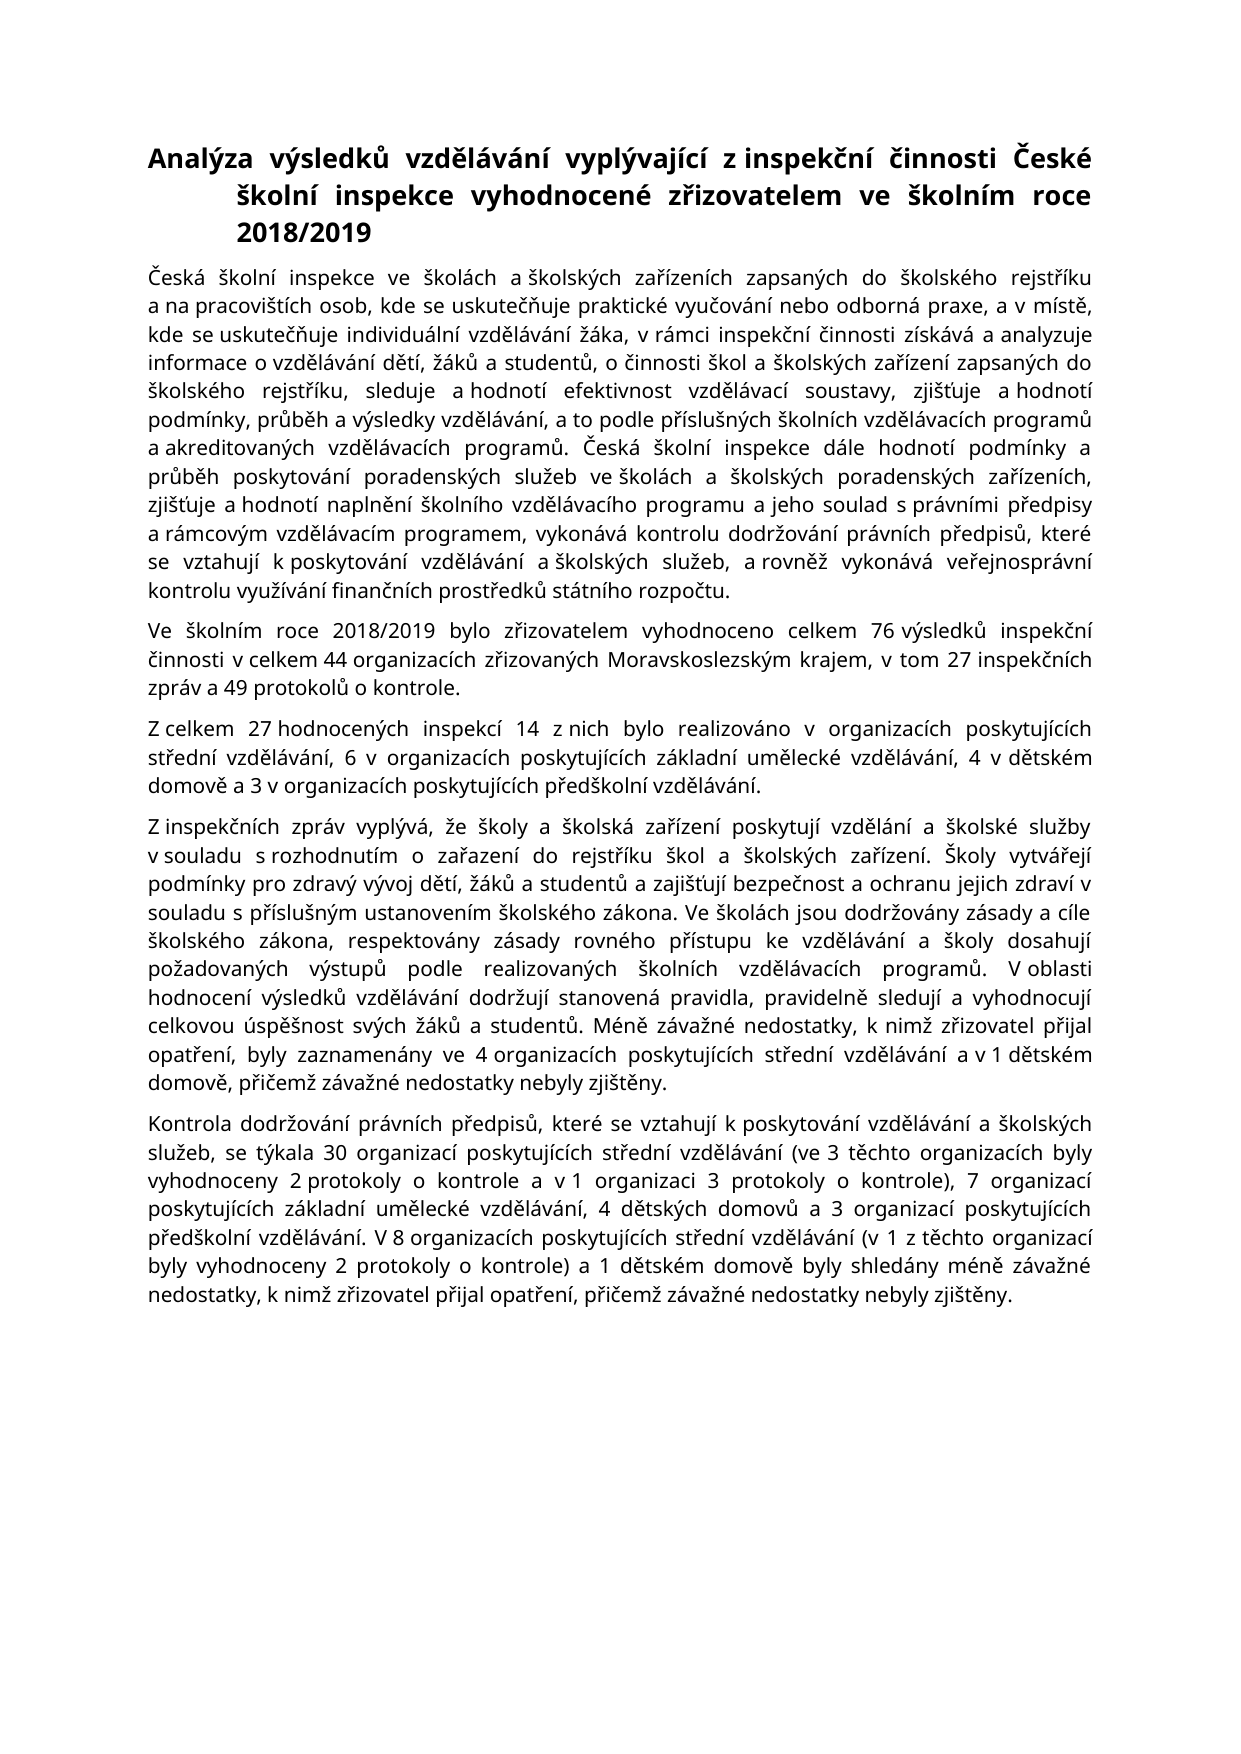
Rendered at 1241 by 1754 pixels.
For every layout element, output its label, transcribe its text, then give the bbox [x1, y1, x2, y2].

text Z inspekčních zpráv vyplývá, že školy a školská zařízení poskytují vzdělání a školské služby v souladu s rozhodnutím o zařazení do rejstříku škol a školských zařízení. Školy vytvářejí podmínky pro zdravý vývoj dětí, žáků a studentů a zajišťují bezpečnost a ochranu jejich zdraví v souladu s příslušným ustanovením školského zákona. Ve školách jsou dodržovány zásady a cíle školského zákona, respektovány zásady rovného přístupu ke vzdělávání a školy dosahují požadovaných výstupů podle realizovaných školních vzdělávacích programů. V oblasti hodnocení výsledků vzdělávání dodržují stanovená pravidla, pravidelně sledují a vyhodnocují celkovou úspěšnost svých žáků a studentů. Méně závažné nedostatky, k nimž zřizovatel přijal opatření, byly zaznamenány ve 4 organizacích poskytujících střední vzdělávání a v 1 dětském domově, přičemž závažné nedostatky nebyly zjištěny. [148, 812, 1092, 1097]
subtitle Analýza výsledků vzdělávání vyplývající z inspekční činnosti České školní inspekce vyhodnocené zřizovatelem ve školním roce 2018/2019 [148, 140, 1092, 250]
text Kontrola dodržování právních předpisů, které se vztahují k poskytování vzdělávání a školských služeb, se týkala 30 organizací poskytujících střední vzdělávání (ve 3 těchto organizacích byly vyhodnoceny 2 protokoly o kontrole a v 1 organizaci 3 protokoly o kontrole), 7 organizací poskytujících základní umělecké vzdělávání, 4 dětských domovů a 3 organizací poskytujících předškolní vzdělávání. V 8 organizacích poskytujících střední vzdělávání (v 1 z těchto organizací byly vyhodnoceny 2 protokoly o kontrole) a 1 dětském domově byly shledány méně závažné nedostatky, k nimž zřizovatel přijal opatření, přičemž závažné nedostatky nebyly zjištěny. [148, 1109, 1092, 1308]
text Z celkem 27 hodnocených inspekcí 14 z nich bylo realizováno v organizacích poskytujících střední vzdělávání, 6 v organizacích poskytujících základní umělecké vzdělávání, 4 v dětském domově a 3 v organizacích poskytujících předškolní vzdělávání. [148, 714, 1092, 800]
text Ve školním roce 2018/2019 bylo zřizovatelem vyhodnoceno celkem 76 výsledků inspekční činnosti v celkem 44 organizacích zřizovaných Moravskoslezským krajem, v tom 27 inspekčních zpráv a 49 protokolů o kontrole. [148, 617, 1092, 702]
text Česká školní inspekce ve školách a školských zařízeních zapsaných do školského rejstříku a na pracovištích osob, kde se uskutečňuje praktické vyučování nebo odborná praxe, a v místě, kde se uskutečňuje individuální vzdělávání žáka, v rámci inspekční činnosti získává a analyzuje informace o vzdělávání dětí, žáků a studentů, o činnosti škol a školských zařízení zapsaných do školského rejstříku, sleduje a hodnotí efektivnost vzdělávací soustavy, zjišťuje a hodnotí podmínky, průběh a výsledky vzdělávání, a to podle příslušných školních vzdělávacích programů a akreditovaných vzdělávacích programů. Česká školní inspekce dále hodnotí podmínky a průběh poskytování poradenských služeb ve školách a školských poradenských zařízeních, zjišťuje a hodnotí naplnění školního vzdělávacího programu a jeho soulad s právními předpisy a rámcovým vzdělávacím programem, vykonává kontrolu dodržování právních předpisů, které se vztahují k poskytování vzdělávání a školských služeb, a rovněž vykonává veřejnosprávní kontrolu využívání finančních prostředků státního rozpočtu. [148, 263, 1092, 604]
